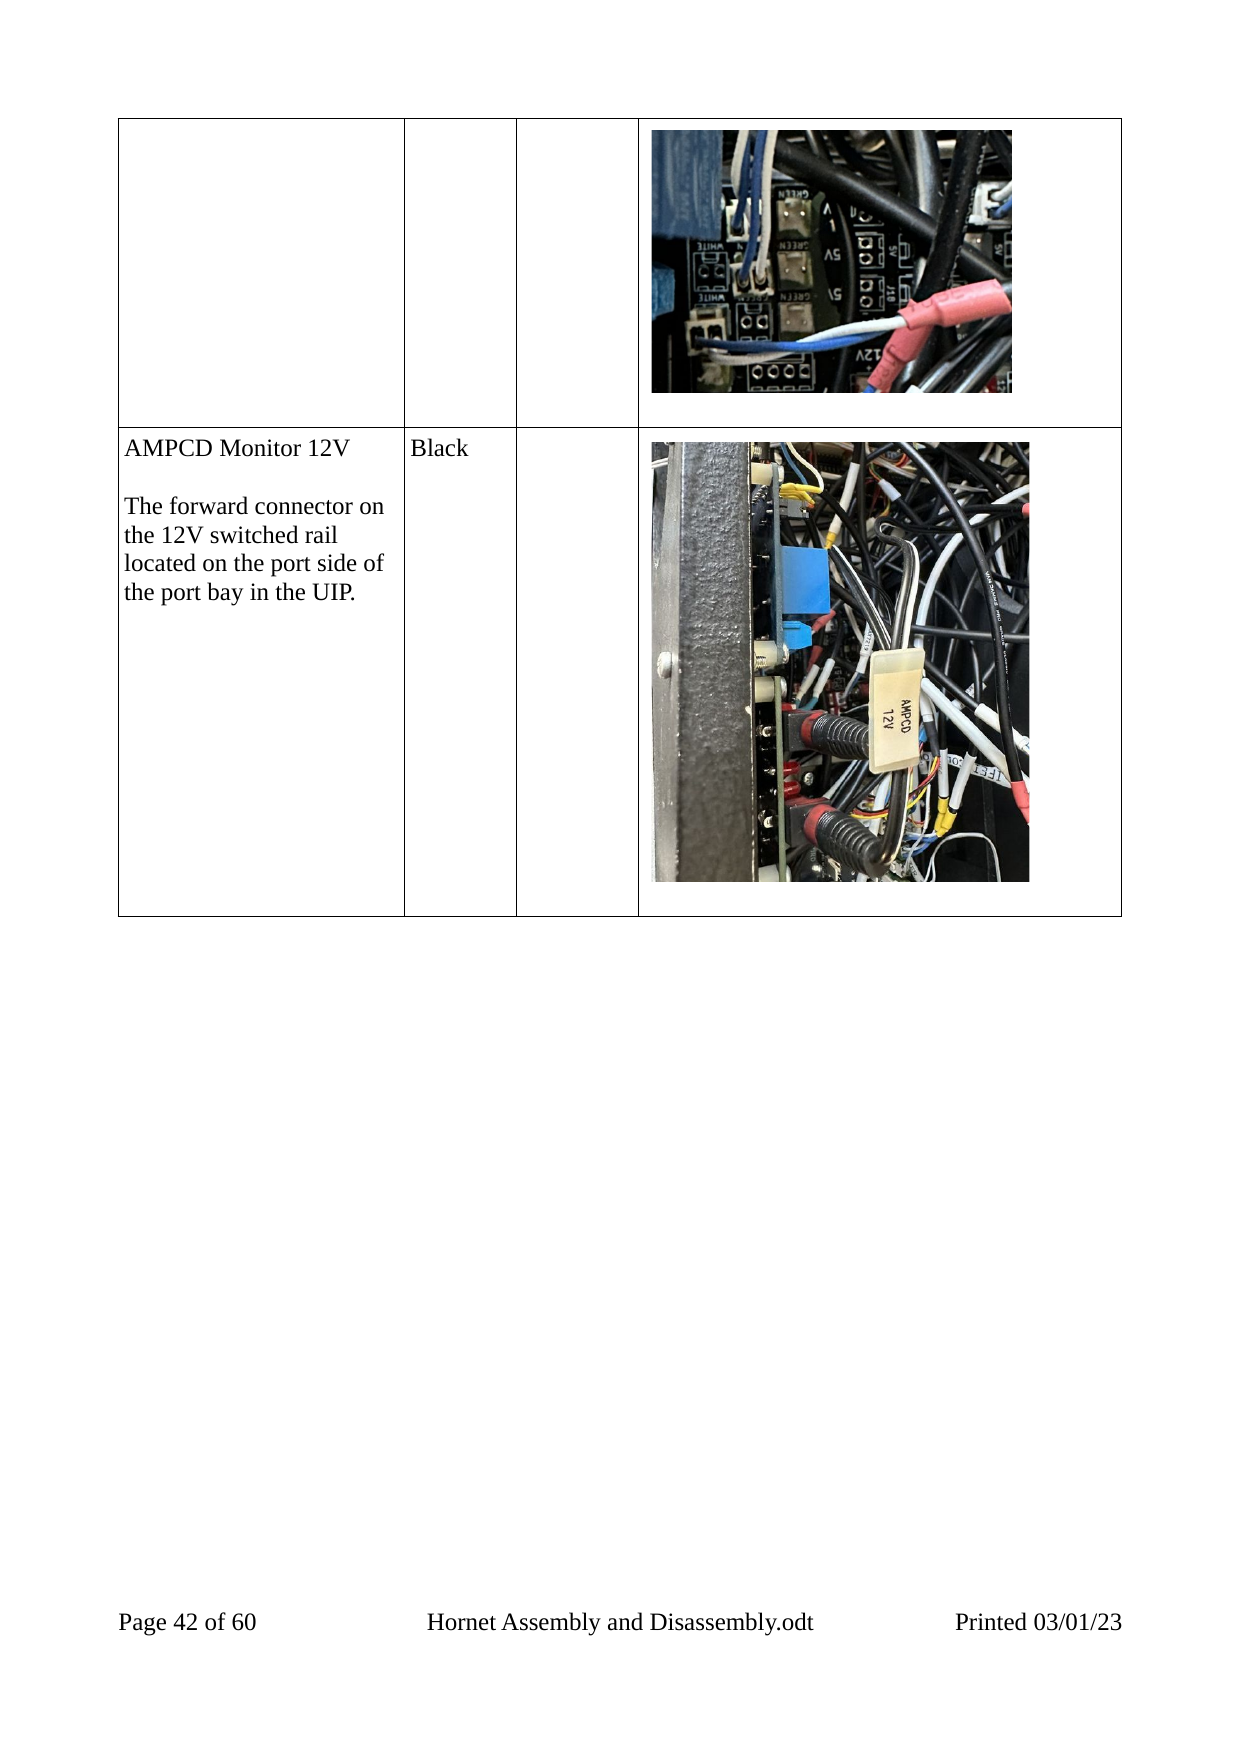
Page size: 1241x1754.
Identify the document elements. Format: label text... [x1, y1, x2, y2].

table_cell [639, 119, 1121, 427]
table_cell [119, 119, 404, 427]
picture [651, 442, 1030, 882]
table_cell [405, 119, 516, 427]
picture [651, 130, 1012, 267]
table_cell Black [405, 428, 516, 916]
table_cell AMPCD Monitor 12V The forward connector on the 12V switched rail located on the port side of the port bay in the UIP. [119, 428, 404, 916]
table_cell [639, 428, 1121, 916]
table_cell [517, 119, 638, 427]
table_cell [517, 428, 638, 916]
